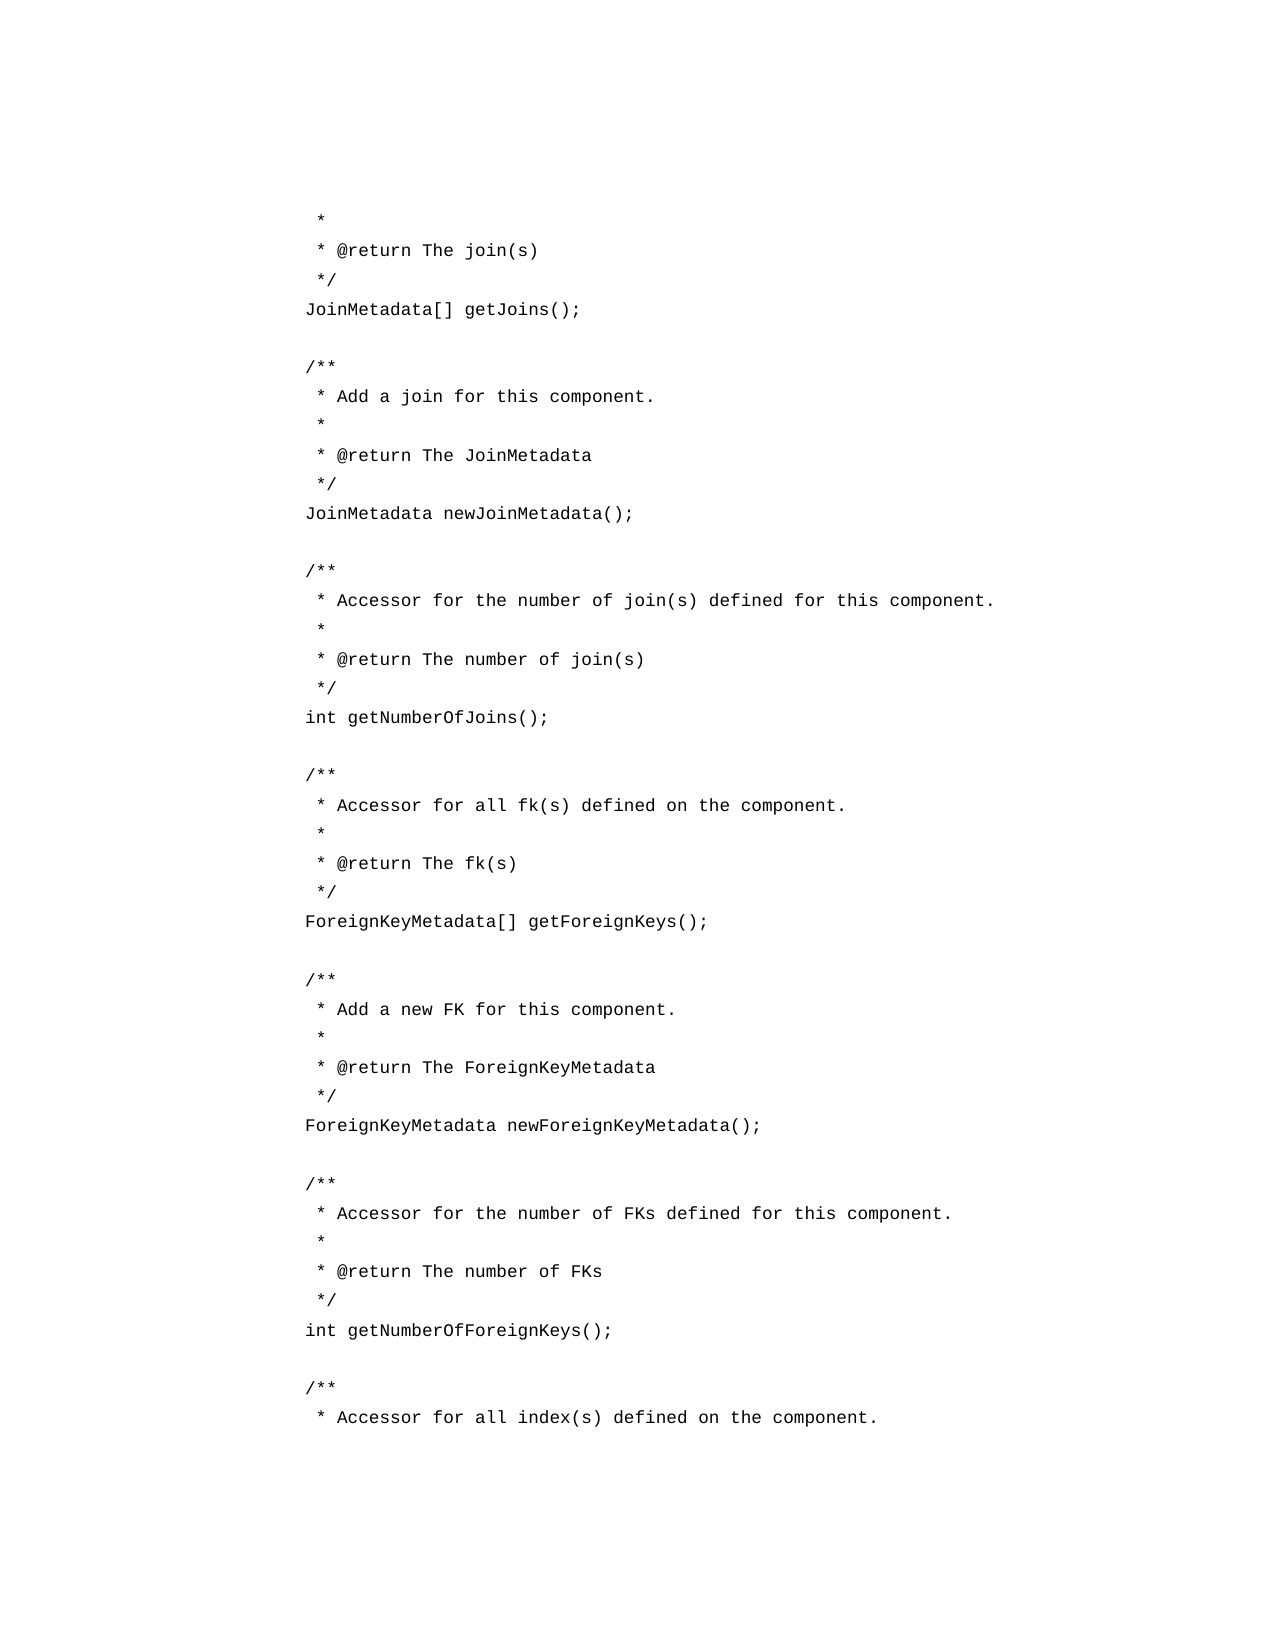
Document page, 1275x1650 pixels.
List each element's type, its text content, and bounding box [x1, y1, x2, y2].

text * @return The ForeignKeyMetadata [262, 1056, 1125, 1079]
text */ [262, 1289, 1125, 1312]
text ForeignKeyMetadata newForeignKeyMetadata(); [262, 1114, 1125, 1137]
text JoinMetadata[] getJoins(); [262, 297, 1125, 320]
text * [262, 1027, 1125, 1049]
text /** [262, 1172, 1125, 1195]
text JoinMetadata newJoinMetadata(); [262, 502, 1125, 524]
text */ [262, 677, 1125, 699]
text */ [262, 1085, 1125, 1108]
text * Accessor for all index(s) defined on the component. [262, 1406, 1125, 1429]
text int getNumberOfForeignKeys(); [262, 1318, 1125, 1341]
text * @return The number of FKs [262, 1260, 1125, 1283]
text * [262, 618, 1125, 641]
text * [262, 1231, 1125, 1254]
text * Add a new FK for this component. [262, 997, 1125, 1020]
text * @return The JoinMetadata [262, 443, 1125, 466]
text * @return The number of join(s) [262, 647, 1125, 670]
text /** [262, 560, 1125, 583]
text * @return The join(s) [262, 239, 1125, 262]
text * Accessor for all fk(s) defined on the component. [262, 793, 1125, 816]
text * Add a join for this component. [262, 385, 1125, 408]
text int getNumberOfJoins(); [262, 706, 1125, 729]
text */ [262, 881, 1125, 904]
text * [262, 210, 1125, 233]
text * Accessor for the number of FKs defined for this component. [262, 1202, 1125, 1224]
text /** [262, 356, 1125, 379]
text ForeignKeyMetadata[] getForeignKeys(); [262, 910, 1125, 933]
text /** [262, 968, 1125, 991]
text /** [262, 764, 1125, 787]
text */ [262, 472, 1125, 495]
text * Accessor for the number of join(s) defined for this component. [262, 589, 1125, 612]
text * [262, 822, 1125, 845]
text */ [262, 268, 1125, 291]
text * [262, 414, 1125, 437]
text * @return The fk(s) [262, 852, 1125, 874]
text /** [262, 1377, 1125, 1399]
